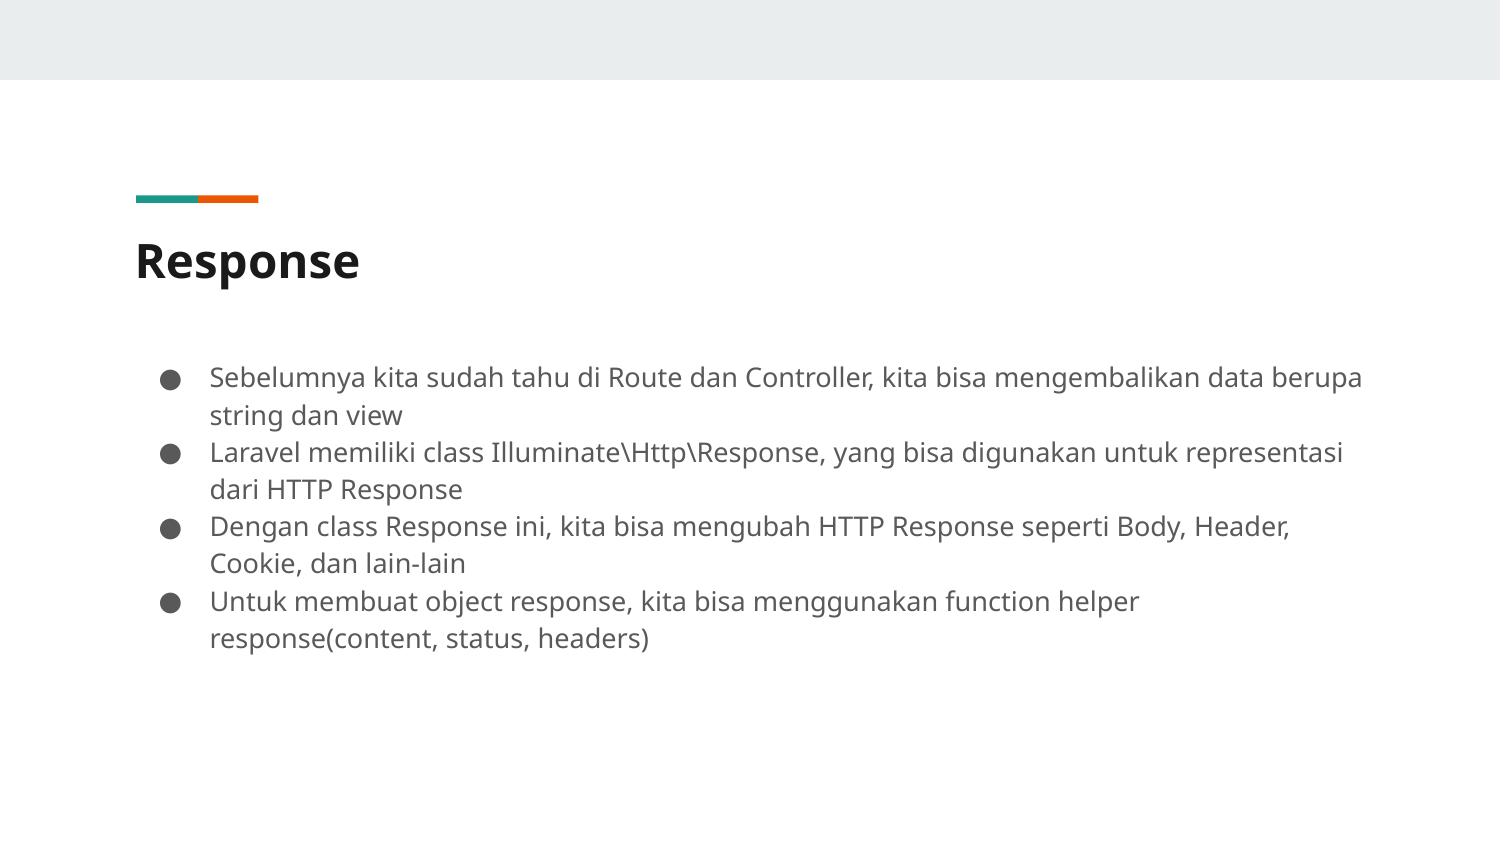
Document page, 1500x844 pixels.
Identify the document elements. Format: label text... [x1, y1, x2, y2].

title Response [119, 216, 1381, 305]
list Sebelumnya kita sudah tahu di Route dan Controller, kita bisa mengembalikan data berupa string dan view Laravel memiliki class Illuminate\Http\Response, yang bisa digunakan untuk representasi dari HTTP Response Dengan class Response ini, kita bisa mengubah HTTP Response seperti Body, Header, Cookie, dan lain-lain Untuk membuat object response, kita bisa menggunakan function helper response(content, status, headers) [119, 341, 1381, 712]
